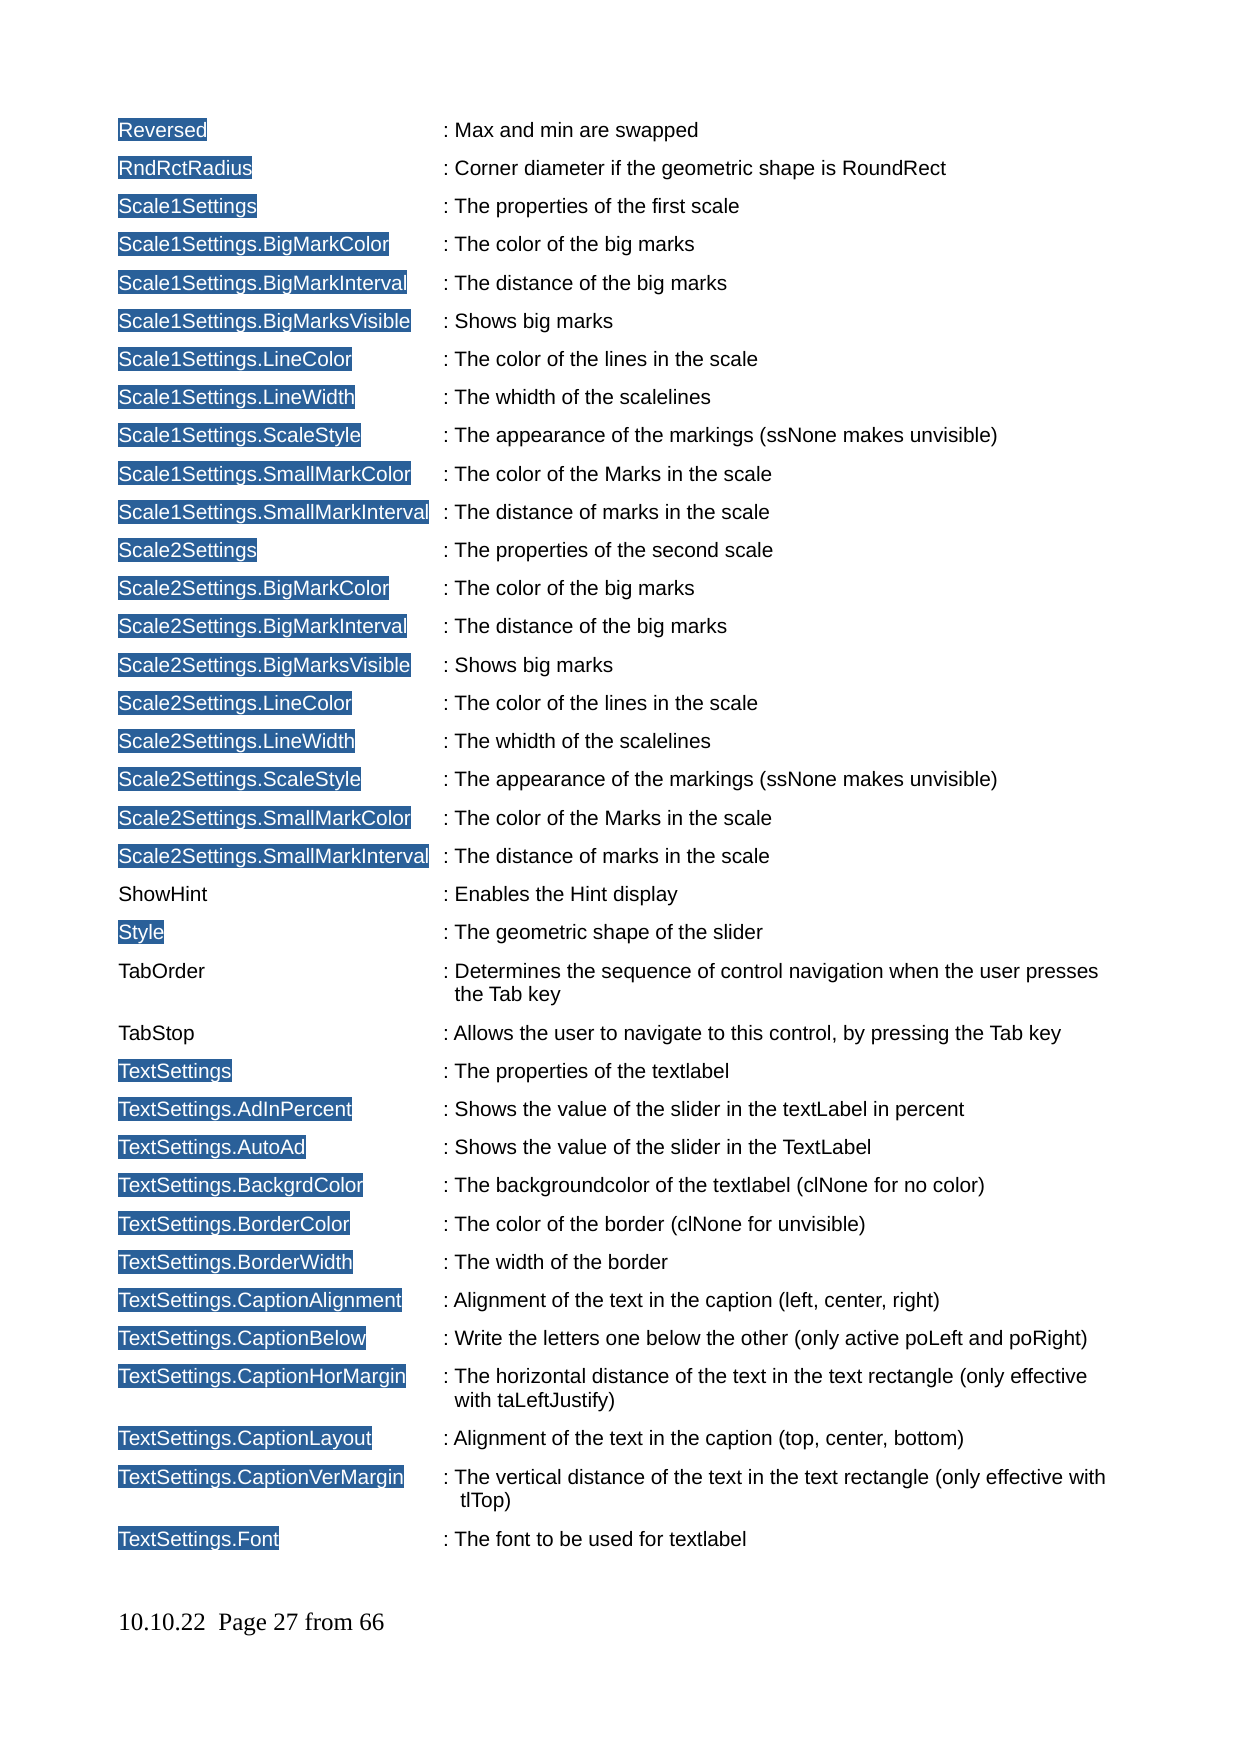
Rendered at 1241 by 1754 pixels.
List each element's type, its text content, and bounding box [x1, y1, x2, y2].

text TextSettings.CaptionVerMargin : The vertical distance of the text in the text rectangle (only effective with tlTop) [118, 1465, 1122, 1512]
text Scale1Settings.LineColor : The color of the lines in the scale [118, 347, 1122, 371]
text Scale1Settings.LineWidth : The whidth of the scalelines [118, 386, 1122, 409]
text Scale2Settings.SmallMarkColor : The color of the Marks in the scale [118, 806, 1122, 830]
text Style : The geometric shape of the slider [118, 921, 1122, 944]
text TextSettings.CaptionBelow : Write the letters one below the other (only active poLeft and poRight) [118, 1327, 1122, 1351]
text Scale2Settings : The properties of the second scale [118, 539, 1122, 562]
text TextSettings.BorderColor : The color of the border (clNone for unvisible) [118, 1212, 1122, 1236]
text TextSettings.Font : The font to be used for textlabel [118, 1527, 1122, 1551]
text TabOrder : Determines the sequence of control navigation when the user presses the Tab key [118, 959, 1122, 1006]
text Scale2Settings.SmallMarkInterval : The distance of marks in the scale [118, 844, 1122, 868]
text Scale1Settings.SmallMarkInterval : The distance of marks in the scale [118, 500, 1122, 524]
text TextSettings.AdInPercent : Shows the value of the slider in the textLabel in percent [118, 1097, 1122, 1121]
text Reversed : Max and min are swapped [118, 118, 1122, 142]
text TextSettings.BackgrdColor : The backgroundcolor of the textlabel (clNone for no color) [118, 1174, 1122, 1198]
text TextSettings : The properties of the textlabel [118, 1059, 1122, 1083]
text Scale2Settings.BigMarkInterval : The distance of the big marks [118, 615, 1122, 639]
text TextSettings.CaptionAlignment : Alignment of the text in the caption (left, center, right) [118, 1289, 1122, 1312]
text Scale1Settings.BigMarkColor : The color of the big marks [118, 233, 1122, 256]
text TextSettings.CaptionLayout : Alignment of the text in the caption (top, center, bottom) [118, 1427, 1122, 1451]
text ShowHint : Enables the Hint display [118, 883, 1122, 906]
text Scale2Settings.BigMarksVisible : Shows big marks [118, 653, 1122, 677]
text Scale1Settings.BigMarksVisible : Shows big marks [118, 309, 1122, 333]
text TextSettings.BorderWidth : The width of the border [118, 1250, 1122, 1274]
text Scale2Settings.BigMarkColor : The color of the big marks [118, 577, 1122, 601]
text Scale1Settings.BigMarkInterval : The distance of the big marks [118, 271, 1122, 295]
text Scale2Settings.LineWidth : The whidth of the scalelines [118, 730, 1122, 753]
text TabStop : Allows the user to navigate to this control, by pressing the Tab key [118, 1021, 1122, 1045]
text TextSettings.AutoAd : Shows the value of the slider in the TextLabel [118, 1136, 1122, 1159]
text Scale1Settings : The properties of the first scale [118, 194, 1122, 218]
text Scale2Settings.ScaleStyle : The appearance of the markings (ssNone makes unvisible) [118, 768, 1122, 792]
text TextSettings.CaptionHorMargin : The horizontal distance of the text in the text rectangle (only effective with taLeftJustify) [118, 1365, 1122, 1412]
text Scale1Settings.ScaleStyle : The appearance of the markings (ssNone makes unvisible) [118, 424, 1122, 448]
text Scale2Settings.LineColor : The color of the lines in the scale [118, 692, 1122, 715]
text Scale1Settings.SmallMarkColor : The color of the Marks in the scale [118, 462, 1122, 486]
text RndRctRadius : Corner diameter if the geometric shape is RoundRect [118, 156, 1122, 180]
